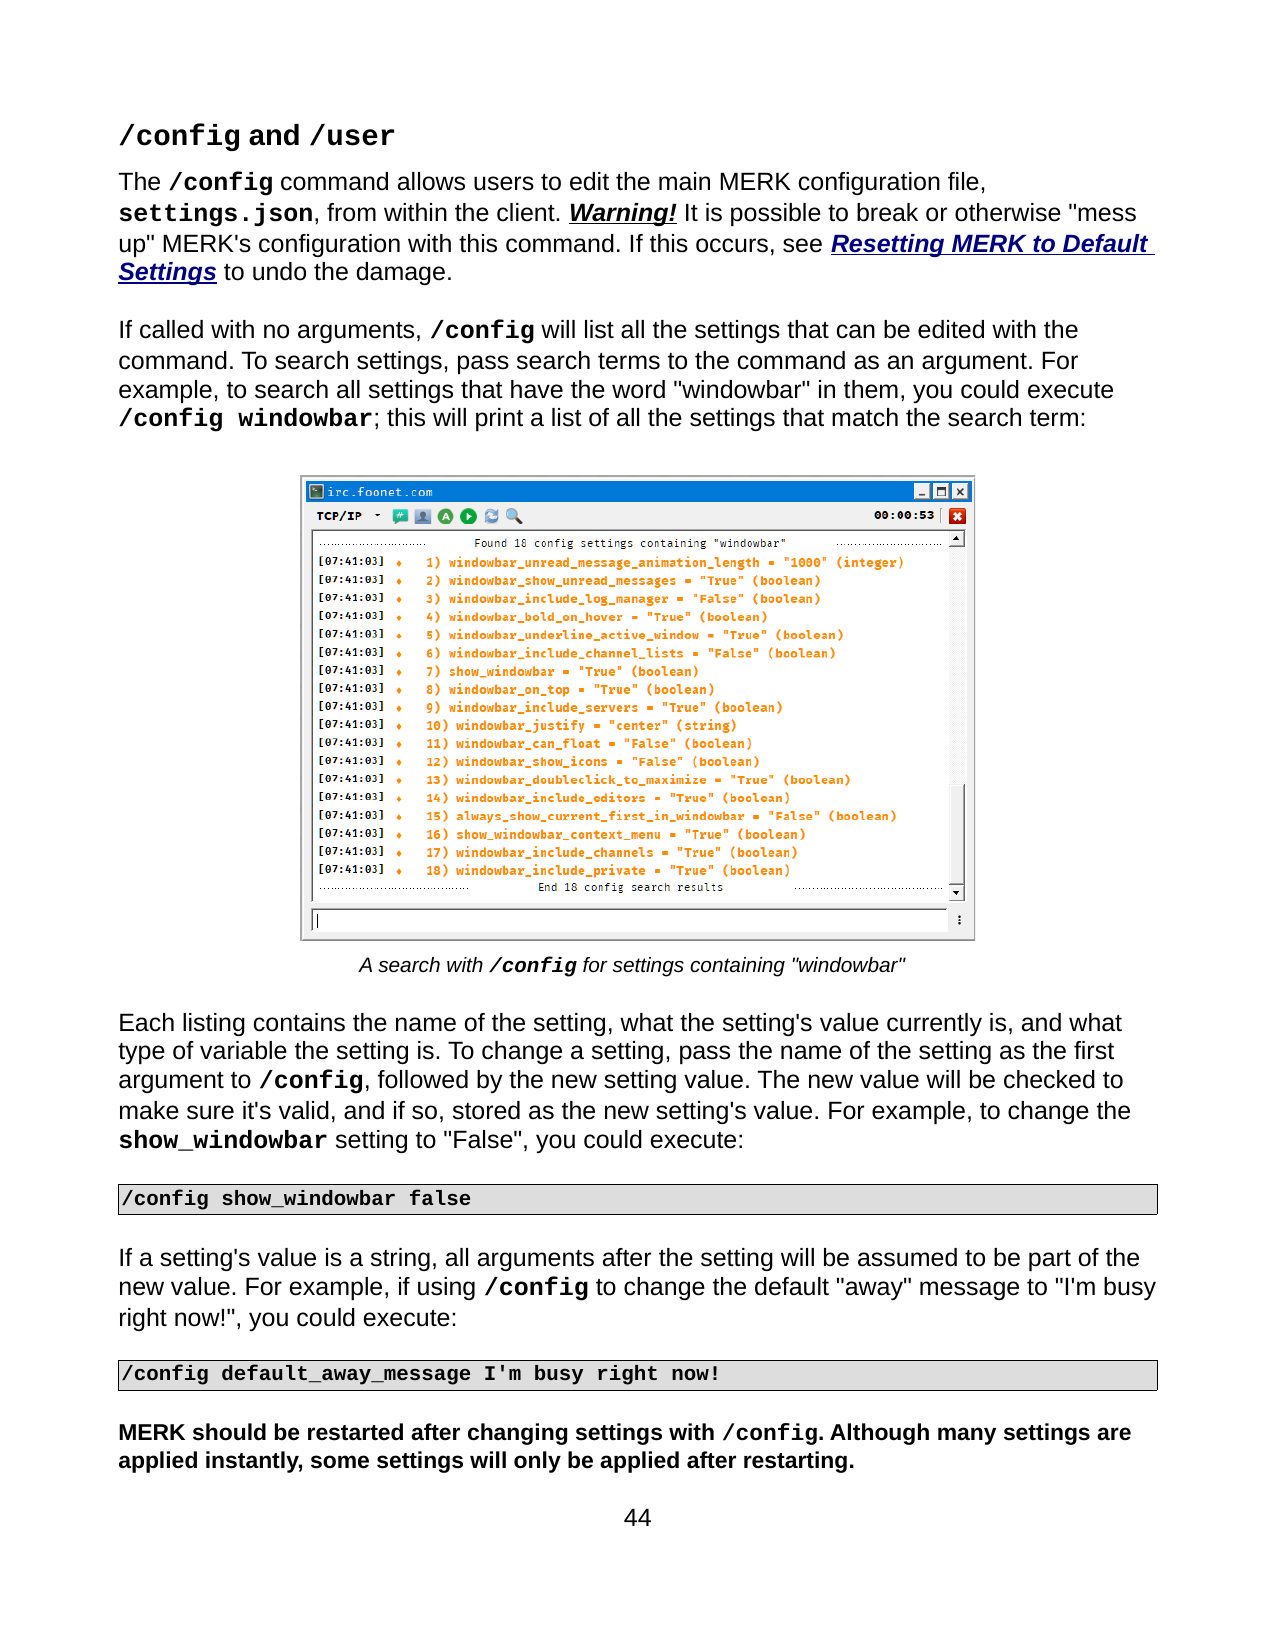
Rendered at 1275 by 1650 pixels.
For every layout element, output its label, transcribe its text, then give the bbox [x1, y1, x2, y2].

table_header /config show_windowbar false [119, 1185, 1157, 1214]
picture [300, 475, 976, 941]
text If called with no arguments, /config will list all the settings that can be edited with the command. To search settings, pass search terms to the command as an argument. For example, to search all settings that have the word "windowbar" in them, you could execute /config windowbar; this will print a list of all the settings that match the search term: [118, 315, 1157, 434]
text A search with /config for settings containing "windowbar" [359, 941, 916, 979]
subtitle /config and /user [118, 118, 1157, 154]
table_header /config default_away_message I'm busy right now! [119, 1361, 1157, 1390]
text The /config command allows users to edit the main MERK configuration file, settings.json, from within the client. Warning! It is possible to break or otherwise "mess up" MERK's configuration with this command. If this occurs, see Resetting MERK to Default Settings to undo the damage. [118, 167, 1157, 286]
text Each listing contains the name of the setting, what the setting's value currently is, and what type of variable the setting is. To change a setting, pass the name of the setting as the first argument to /config, followed by the new setting value. The new value will be checked to make sure it's valid, and if so, stored as the new setting's value. For example, to change the show_windowbar setting to "False", you could execute: [118, 1007, 1157, 1156]
text If a setting's value is a string, all arguments after the setting will be assumed to be part of the new value. For example, if using /config to change the default "away" message to "I'm busy right now!", you could execute: [118, 1243, 1157, 1331]
text MERK should be restarted after changing settings with /config. Although many settings are applied instantly, some settings will only be applied after restarting. [118, 1419, 1157, 1473]
